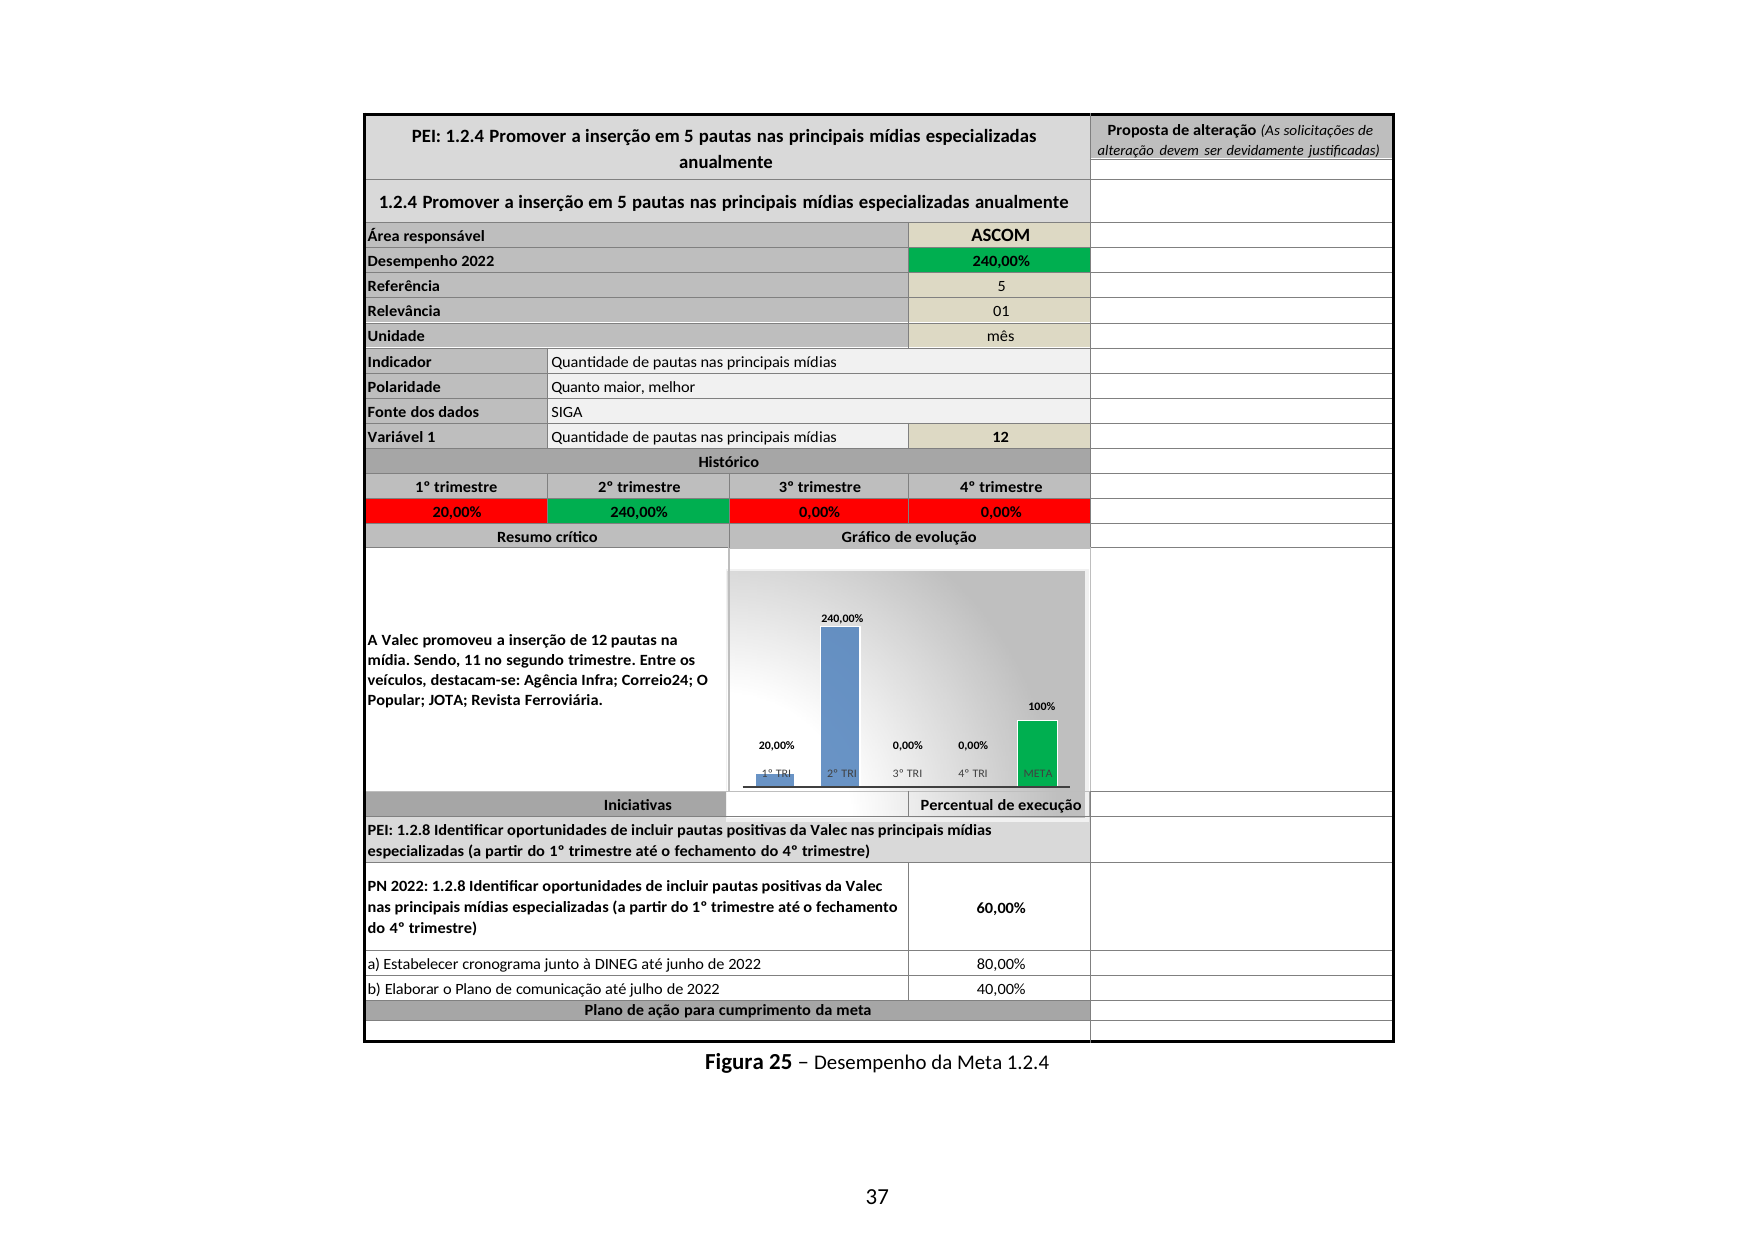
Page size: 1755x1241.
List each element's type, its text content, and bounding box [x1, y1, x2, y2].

table_cell 80,00% [909, 951, 1090, 975]
table_cell 0,00% [730, 499, 908, 523]
table_cell [1091, 273, 1392, 297]
table_cell ASCOM [909, 223, 1090, 247]
table_header PEI: 1.2.4 Promover a inserção em 5 pautas nas principais mídias especializadas anualmente [366, 116, 1090, 179]
table_cell Fonte dos dados [366, 399, 547, 423]
table_cell [1091, 951, 1392, 975]
table_cell Polaridade [366, 374, 547, 398]
table_cell Resumo crítico [366, 524, 729, 547]
table_cell 5 [909, 273, 1090, 297]
table_cell [1091, 1021, 1392, 1040]
table_cell [1091, 298, 1392, 322]
table_cell [366, 548, 728, 627]
table_cell [1091, 792, 1392, 816]
table_cell a) Estabelecer cronograma junto à DINEG até junho de 2022 [366, 951, 908, 975]
table_cell Área responsável [366, 223, 908, 247]
table_cell 20,00% [366, 499, 547, 523]
table_cell Indicador [366, 349, 547, 373]
table_cell [1091, 223, 1392, 247]
table_cell Histórico [366, 449, 1090, 473]
table_cell Gráfico de evolução [730, 524, 1090, 547]
table_cell 12 [909, 424, 1090, 448]
table_cell 0,00% [909, 499, 1090, 523]
table_cell mídia. Sendo, 11 no segundo trimestre. Entre os [366, 650, 726, 670]
table_cell 240,00% [909, 248, 1090, 272]
table_cell [1091, 474, 1392, 498]
table_cell b) Elaborar o Plano de comunicação até julho de 2022 [366, 976, 908, 1000]
table_cell veículos, destacam-se: Agência Infra; Correio24; O [366, 670, 726, 690]
table_cell [1091, 399, 1392, 423]
table_cell 4º trimestre [909, 474, 1090, 498]
table_cell Variável 1 [366, 424, 547, 448]
table_cell Relevância [366, 298, 908, 322]
table_header Proposta de alteração (As solicitações de alteração devem ser devidamente justificadas) [1091, 116, 1392, 158]
table_cell Plano de ação para cumprimento da meta [366, 1001, 1090, 1020]
table_cell [1091, 449, 1392, 473]
table_cell Popular; JOTA; Revista Ferroviária. [366, 690, 726, 726]
table_cell Unidade [366, 324, 908, 347]
table_cell [1091, 817, 1392, 862]
text Figura 25 – Desempenho da Meta 1.2.4 [554, 1047, 1199, 1075]
table_cell Quantidade de pautas nas principais mídias [548, 424, 908, 448]
table_cell 1º trimestre [366, 474, 547, 498]
table_cell Quantidade de pautas nas principais mídias [548, 349, 1090, 373]
table_cell 240,00% [548, 499, 729, 523]
table_cell [1091, 160, 1392, 179]
table_cell mês [909, 324, 1090, 347]
table_cell 01 [909, 298, 1090, 322]
table_cell Referência [366, 273, 908, 297]
table_cell [1091, 976, 1392, 1000]
table_cell [366, 726, 726, 759]
table_cell [1091, 374, 1392, 398]
table_cell [1091, 1001, 1392, 1020]
table_cell [1091, 248, 1392, 272]
table_cell SIGA [548, 399, 1090, 423]
table_cell PEI: 1.2.8 Identificar oportunidades de incluir pautas positivas da Valec nas principais mídias especializadas (a partir do 1º trimestre até o fechamento do 4º trimestre) [366, 817, 1090, 862]
table_cell [1091, 180, 1392, 222]
table_cell [366, 759, 726, 791]
table_cell 2º trimestre [548, 474, 729, 498]
table_cell [1091, 424, 1392, 448]
table_cell [1091, 349, 1392, 373]
table_cell [1091, 499, 1392, 523]
table_cell PN 2022: 1.2.8 Identificar oportunidades de incluir pautas positivas da Valec nas principais mídias especializadas (a partir do 1º trimestre até o fechamento do 4º trimestre) [366, 863, 908, 950]
table_cell [1091, 863, 1392, 950]
table_cell Desempenho 2022 [366, 248, 908, 272]
table_cell [1091, 524, 1392, 547]
table_cell [1091, 548, 1392, 791]
table_cell 3º trimestre [730, 474, 908, 498]
table_cell 240,00% [730, 549, 1090, 627]
table_cell [366, 1021, 1090, 1040]
table_cell Iniciativas [366, 792, 726, 816]
table_cell A Valec promoveu a inserção de 12 pautas na [366, 628, 726, 650]
table_cell 1.2.4 Promover a inserção em 5 pautas nas principais mídias especializadas anualmente [366, 180, 1090, 222]
table_cell 40,00% [909, 976, 1090, 1000]
table_cell Quanto maior, melhor [548, 374, 1090, 398]
table_cell [1091, 324, 1392, 347]
table_cell 60,00% [909, 863, 1090, 950]
